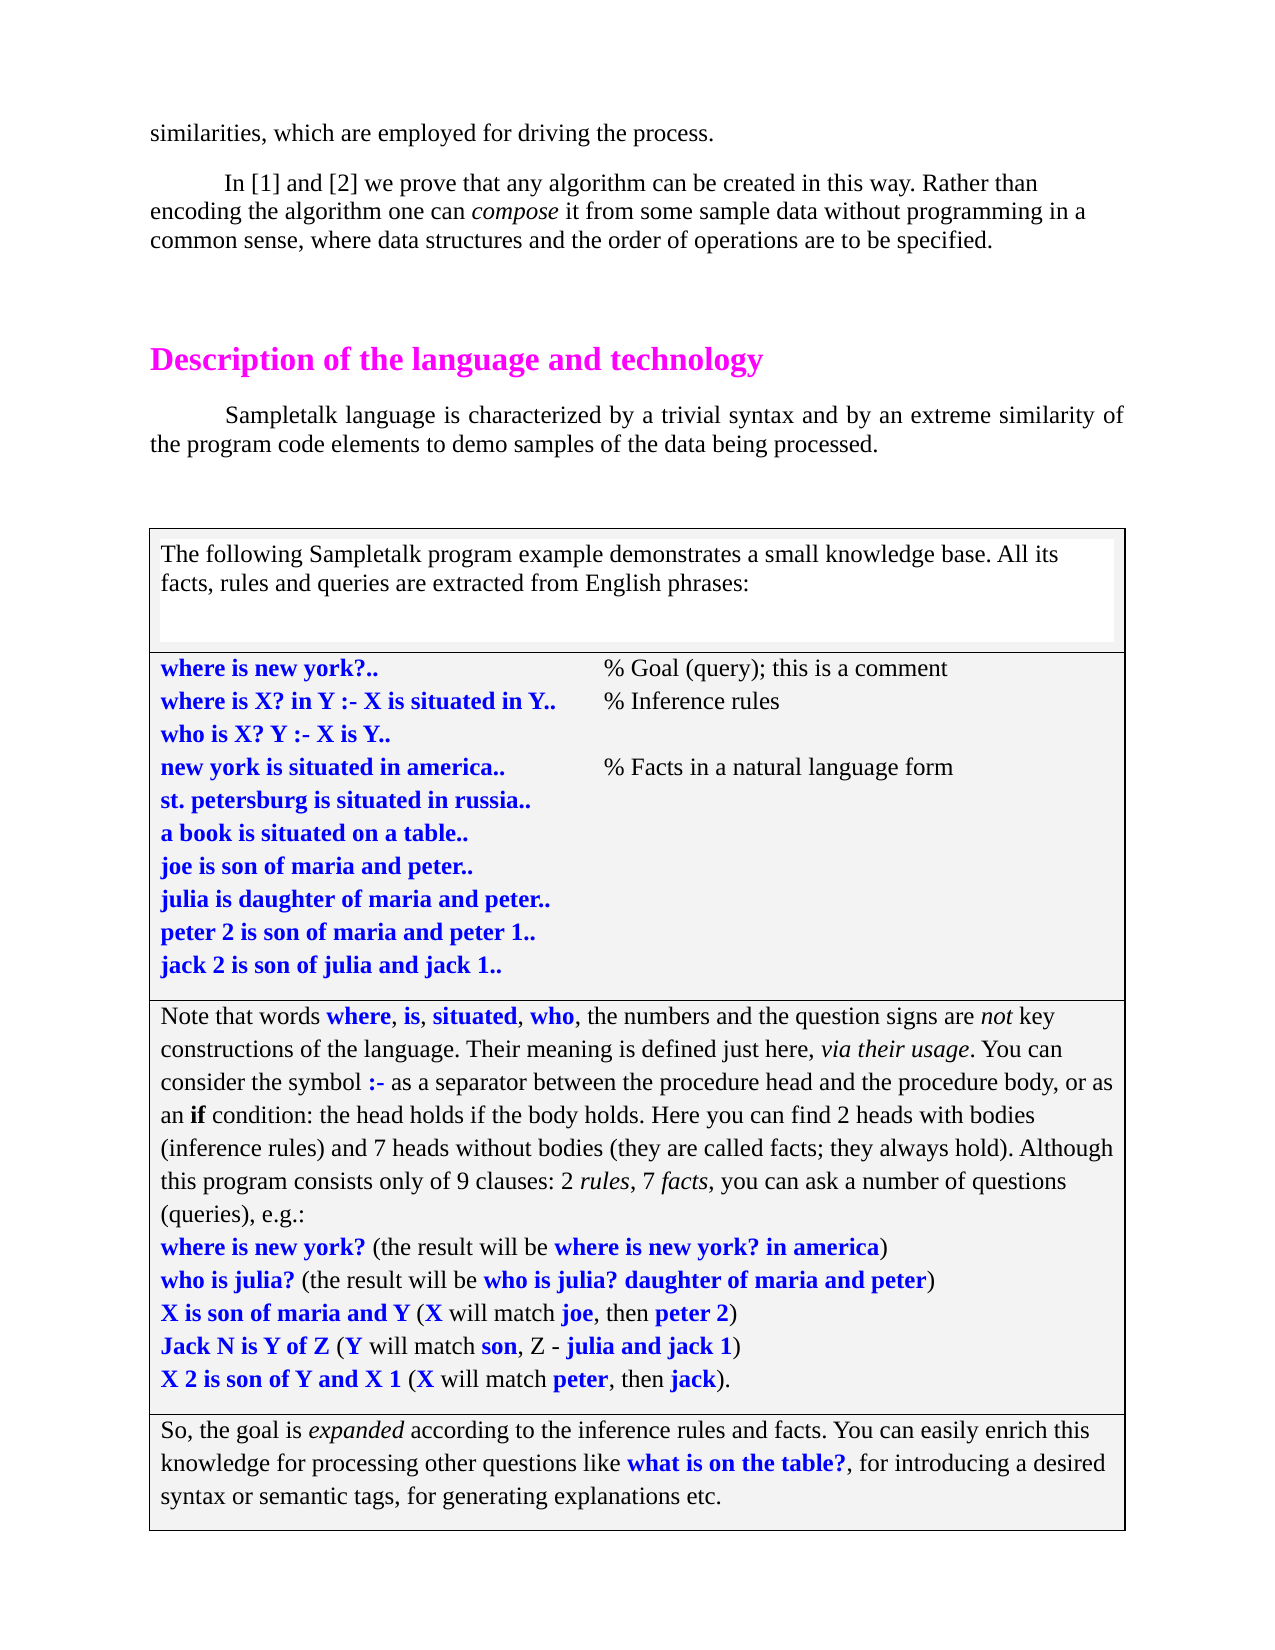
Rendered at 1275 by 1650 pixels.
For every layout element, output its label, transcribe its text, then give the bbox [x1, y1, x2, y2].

table_cell Note that words where, is, situated, who, the numbers and the question signs are not key constructions of the language. Their meaning is defined just here, via their usage. You can consider the symbol :- as a separator between the procedure head and the procedure body, or as an if condition: the head holds if the body holds. Here you can find 2 heads with bodies (inference rules) and 7 heads without bodies (they are called facts; they always hold). Although this program consists only of 9 clauses: 2 rules, 7 facts, you can ask a number of questions (queries), e.g.: where is new york? (the result will be where is new york? in america) who is julia? (the result will be who is julia? daughter of maria and peter) X is son of maria and Y (X will match joe, then peter 2) Jack N is Y of Z (Y will match son, Z - julia and jack 1) X 2 is son of Y and X 1 (X will match peter, then jack). [150, 1001, 1124, 1414]
table_header The following Sampletalk program example demonstrates a small knowledge base. All its facts, rules and queries are extracted from English phrases: [150, 529, 1124, 652]
table_cell So, the goal is expanded according to the inference rules and facts. You can easily enrich this knowledge for processing other questions like what is on the table?, for introducing a desired syntax or semantic tags, for generating explanations etc. [150, 1415, 1124, 1530]
text similarities, which are employed for driving the process. [150, 118, 1125, 147]
text In [1] and [2] we prove that any algorithm can be created in this way. Rather than encoding the algorithm one can compose it from some sample data without programming in a common sense, where data structures and the order of operations are to be specified. [150, 168, 1125, 254]
table_cell where is new york?.. % Goal (query); this is a comment where is X? in Y :- X is situated in Y.. % Inference rules who is X? Y :- X is Y.. new york is situated in america.. % Facts in a natural language form st. petersburg is situated in russia.. a book is situated on a table.. joe is son of maria and peter.. julia is daughter of maria and peter.. peter 2 is son of maria and peter 1.. jack 2 is son of julia and jack 1.. [150, 653, 1124, 1000]
subtitle Description of the language and technology [150, 339, 1125, 377]
text Sampletalk language is characterized by a trivial syntax and by an extreme similarity of the program code elements to demo samples of the data being processed. [150, 400, 1125, 458]
